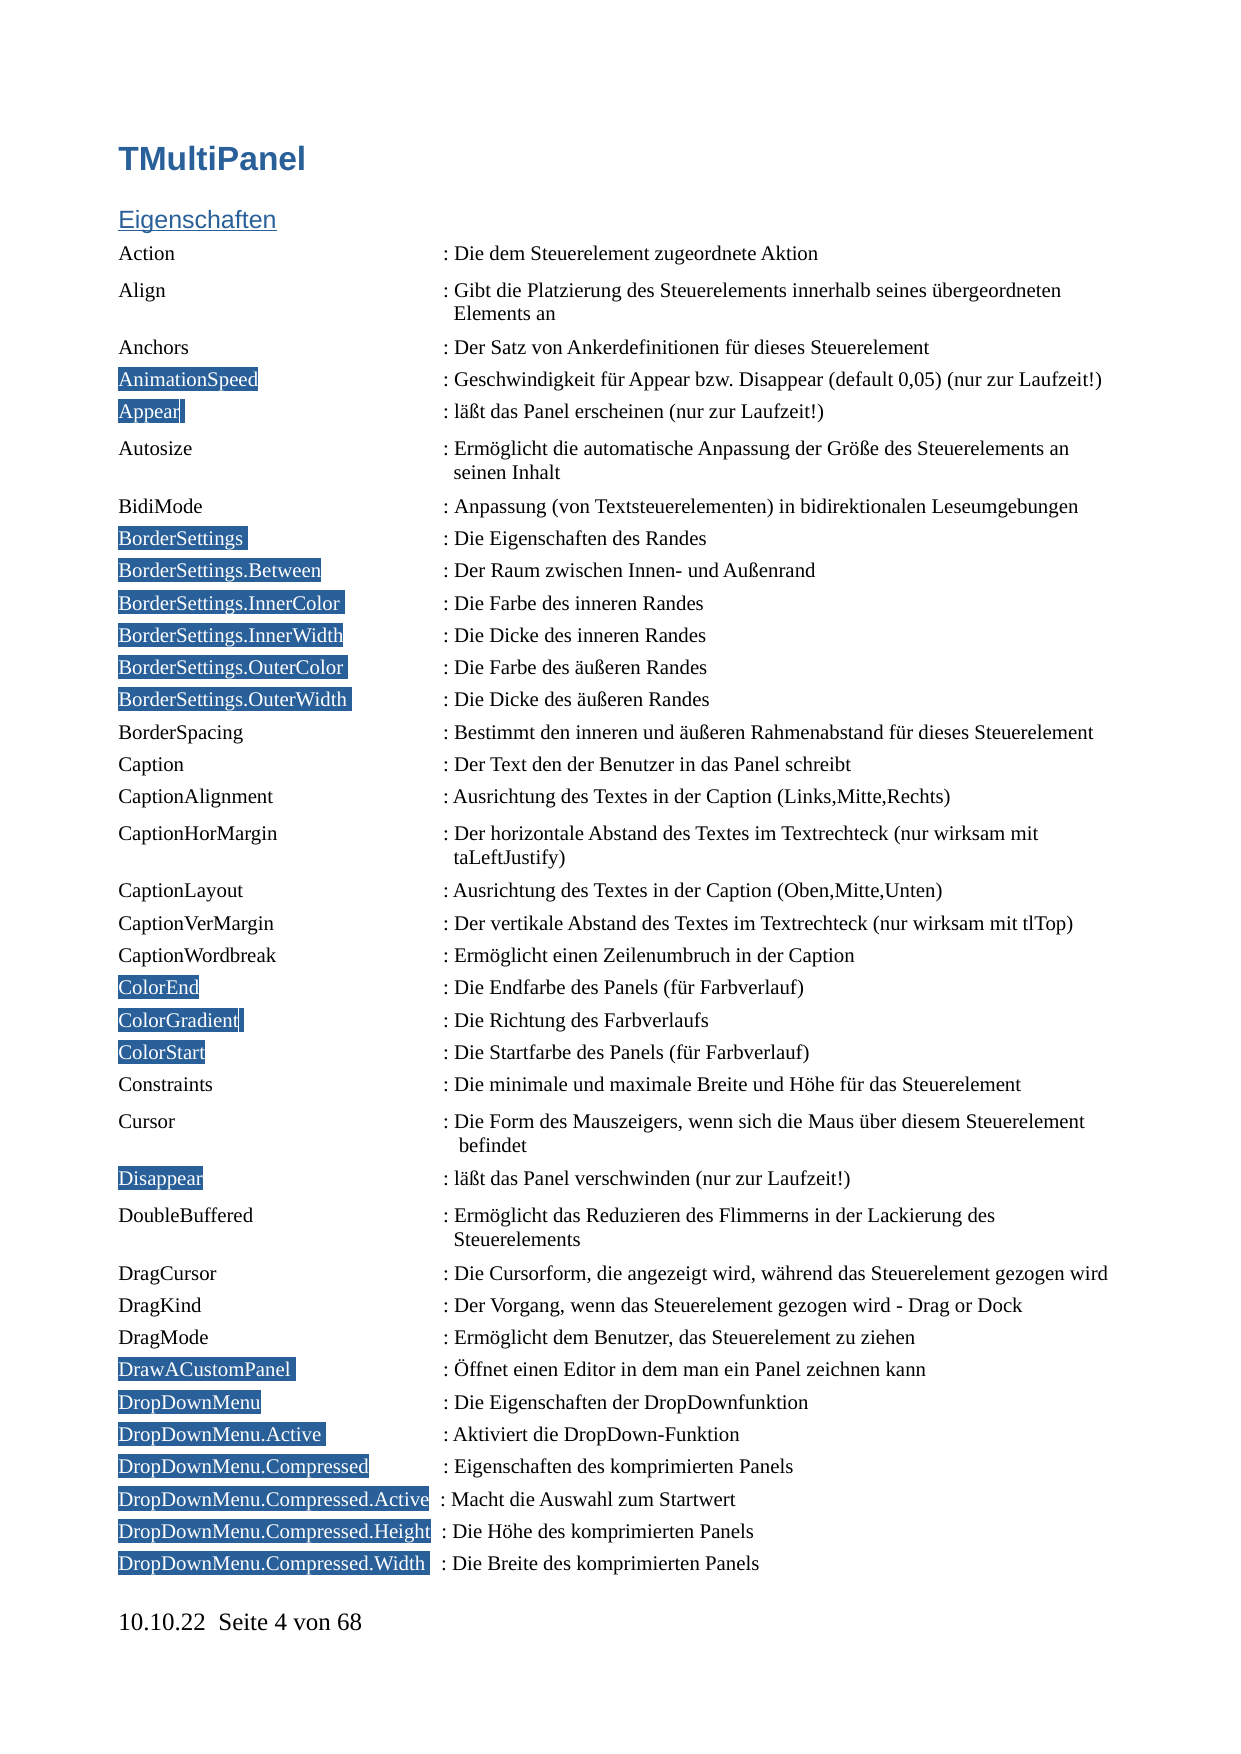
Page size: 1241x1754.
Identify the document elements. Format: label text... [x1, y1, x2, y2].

text BorderSettings.OuterColor : Die Farbe des äußeren Randes [118, 660, 1122, 678]
text DropDownMenu.Compressed.Active : Macht die Auswahl zum Startwert [118, 1492, 1122, 1509]
text ColorGradient : Die Richtung des Farbverlaufs [118, 1013, 1122, 1031]
text CaptionAlignment : Ausrichtung des Textes in der Caption (Links,Mitte,Rechts) [118, 789, 1122, 807]
text CaptionWordbreak : Ermöglicht einen Zeilenumbruch in der Caption [118, 948, 1122, 966]
text BorderSettings.Between : Der Raum zwischen Innen- und Außenrand [118, 563, 1122, 581]
text DropDownMenu.Active : Aktiviert die DropDown-Funktion [118, 1427, 1122, 1445]
text DoubleBuffered : Ermöglicht das Reduzieren des Flimmerns in der Lackierung des Steuerelements [118, 1204, 1122, 1251]
text DragMode : Ermöglicht dem Benutzer, das Steuerelement zu ziehen [118, 1330, 1122, 1348]
subtitle TMultiPanel [118, 139, 1122, 178]
text DropDownMenu.Compressed : Eigenschaften des komprimierten Panels [118, 1459, 1122, 1477]
text Disappear : läßt das Panel verschwinden (nur zur Laufzeit!) [118, 1172, 1122, 1189]
text Anchors : Der Satz von Ankerdefinitionen für dieses Steuerelement [118, 340, 1122, 358]
text AnimationSpeed : Geschwindigkeit für Appear bzw. Disappear (default 0,05) (nur zur Laufzeit!) [118, 372, 1122, 390]
text ColorEnd : Die Endfarbe des Panels (für Farbverlauf) [118, 981, 1122, 998]
text Align : Gibt die Platzierung des Steuerelements innerhalb seines übergeordneten Elements an [118, 278, 1122, 326]
text BorderSettings.InnerWidth : Die Dicke des inneren Randes [118, 628, 1122, 646]
text Cursor : Die Form des Mauszeigers, wenn sich die Maus über diesem Steuerelement befindet [118, 1110, 1122, 1157]
text CaptionHorMargin : Der horizontale Abstand des Textes im Textrechteck (nur wirksam mit taLeftJustify) [118, 822, 1122, 869]
text Constraints : Die minimale und maximale Breite und Höhe für das Steuerelement [118, 1077, 1122, 1095]
text DropDownMenu : Die Eigenschaften der DropDownfunktion [118, 1395, 1122, 1413]
text BorderSettings.InnerColor : Die Farbe des inneren Randes [118, 596, 1122, 613]
text ColorStart : Die Startfarbe des Panels (für Farbverlauf) [118, 1045, 1122, 1063]
text Action : Die dem Steuerelement zugeordnete Aktion [118, 246, 1122, 264]
text BidiMode : Anpassung (von Textsteuerelementen) in bidirektionalen Leseumgebungen [118, 499, 1122, 517]
text BorderSettings.OuterWidth : Die Dicke des äußeren Randes [118, 693, 1122, 710]
text DropDownMenu.Compressed.Width : Die Breite des komprimierten Panels [118, 1556, 1122, 1574]
text DropDownMenu.Compressed.Height : Die Höhe des komprimierten Panels [118, 1524, 1122, 1542]
text DragKind : Der Vorgang, wenn das Steuerelement gezogen wird - Drag or Dock [118, 1298, 1122, 1316]
text DragCursor : Die Cursorform, die angezeigt wird, während das Steuerelement gezogen wird [118, 1266, 1122, 1283]
text CaptionLayout : Ausrichtung des Textes in der Caption (Oben,Mitte,Unten) [118, 884, 1122, 901]
subtitle Eigenschaften [118, 205, 1122, 233]
text DrawACustomPanel : Öffnet einen Editor in dem man ein Panel zeichnen kann [118, 1363, 1122, 1380]
text CaptionVerMargin : Der vertikale Abstand des Textes im Textrechteck (nur wirksam mit tlTop) [118, 916, 1122, 934]
text BorderSettings : Die Eigenschaften des Randes [118, 531, 1122, 549]
text BorderSpacing : Bestimmt den inneren und äußeren Rahmenabstand für dieses Steuerelement [118, 725, 1122, 743]
text Caption : Der Text den der Benutzer in das Panel schreibt [118, 757, 1122, 775]
text Autosize : Ermöglicht die automatische Anpassung der Größe des Steuerelements an seinen Inhalt [118, 437, 1122, 484]
text Appear : läßt das Panel erscheinen (nur zur Laufzeit!) [118, 405, 1122, 422]
